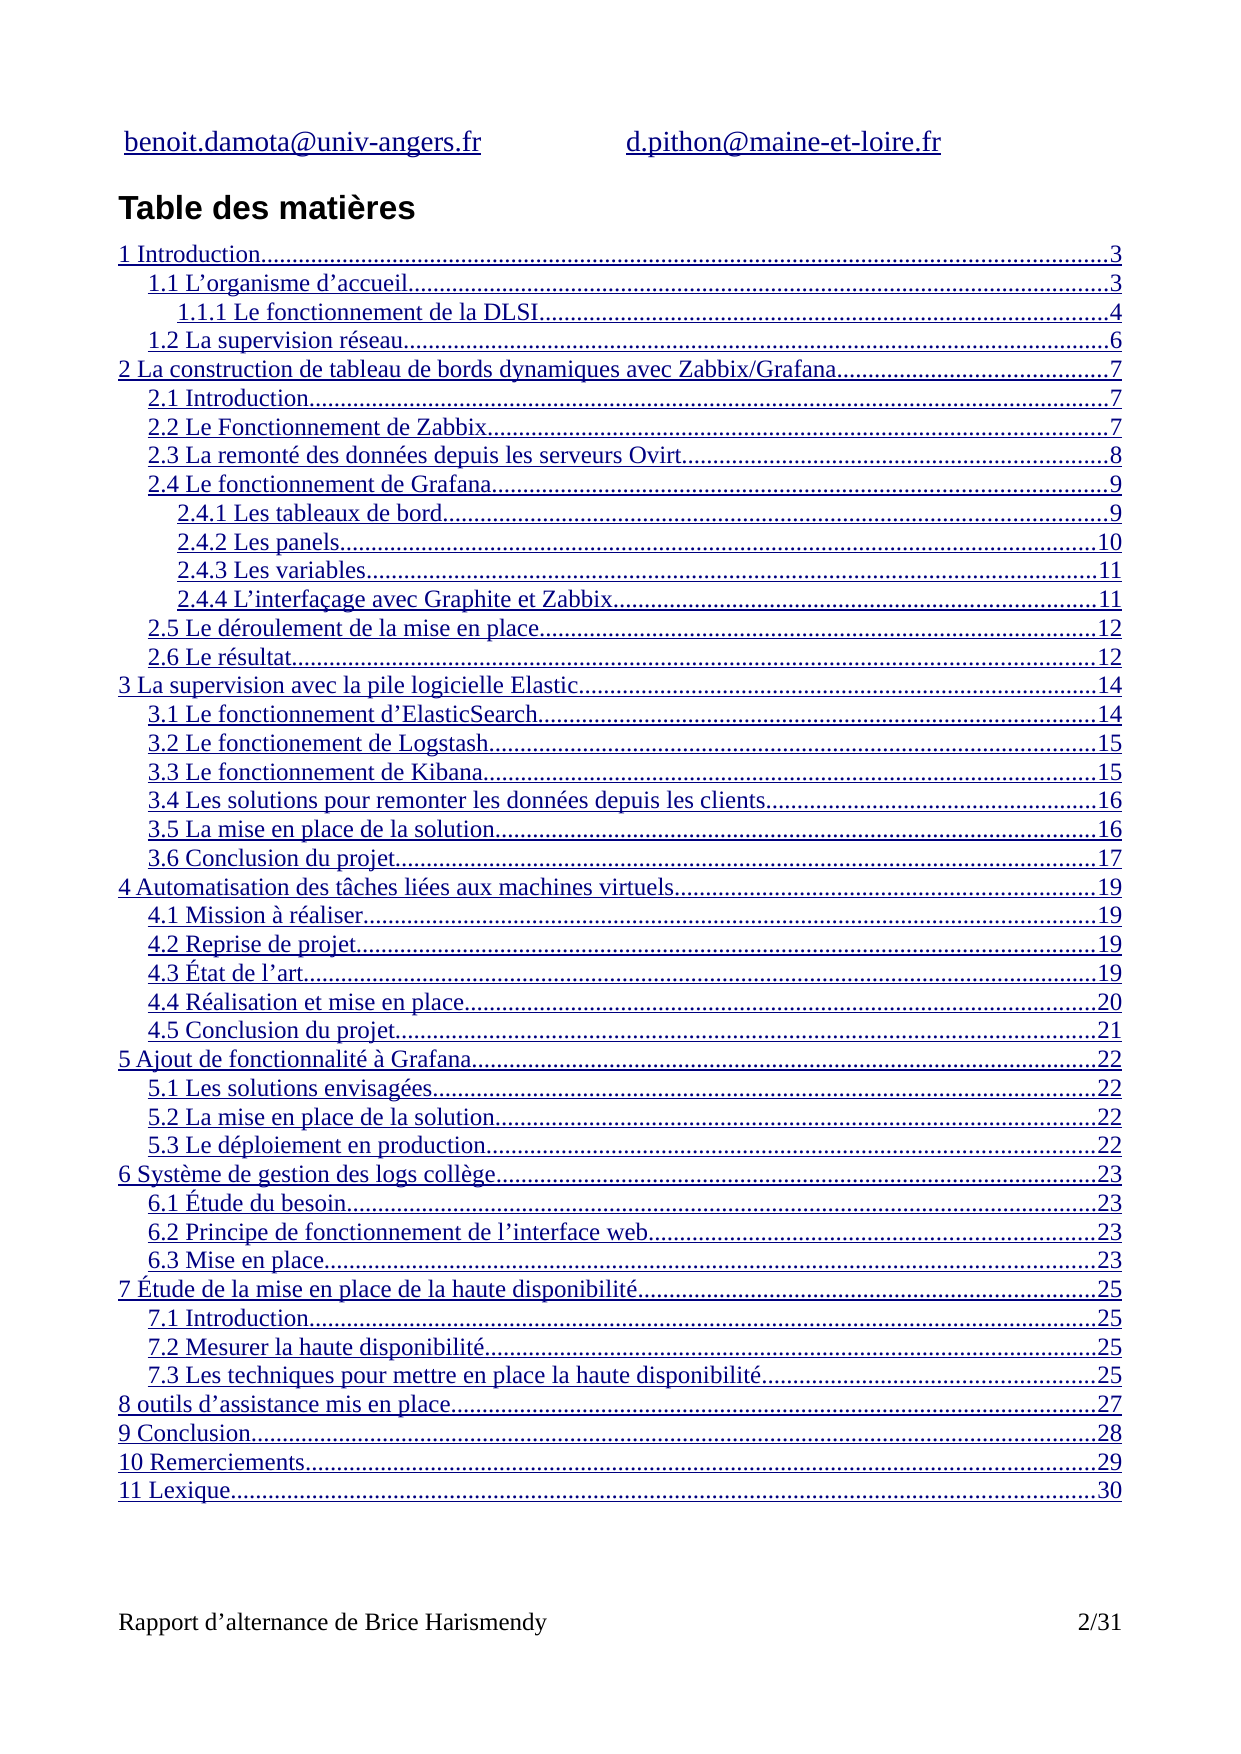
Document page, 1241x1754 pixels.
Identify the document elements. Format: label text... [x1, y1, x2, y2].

text 1.2 La supervision réseau 6 [148, 326, 1122, 351]
text 3.1 Le fonctionnement d’ElasticSearch 14 [148, 699, 1122, 724]
text 2.4 Le fonctionnement de Grafana 9 [148, 469, 1122, 494]
text 3.4 Les solutions pour remonter les données depuis les clients 16 [148, 786, 1122, 811]
text 3.5 La mise en place de la solution 16 [148, 814, 1122, 839]
text 6.2 Principe de fonctionnement de l’interface web 23 [148, 1217, 1122, 1242]
text 1 Introduction 3 [118, 239, 1122, 264]
text 7.1 Introduction 25 [148, 1303, 1122, 1328]
text 5.1 Les solutions envisagées 22 [148, 1073, 1122, 1098]
text 2.1 Introduction 7 [148, 383, 1122, 408]
text 2.5 Le déroulement de la mise en place 12 [148, 613, 1122, 638]
text 4.1 Mission à réaliser 19 [148, 901, 1122, 926]
text 7.2 Mesurer la haute disponibilité 25 [148, 1332, 1122, 1357]
text 2 La construction de tableau de bords dynamiques avec Zabbix/Grafana 7 [118, 354, 1122, 379]
text 10 Remerciements 29 [118, 1447, 1122, 1472]
text 2.2 Le Fonctionnement de Zabbix 7 [148, 412, 1122, 437]
text 2.4.2 Les panels 10 [177, 527, 1122, 552]
text 4.3 État de l’art 19 [148, 958, 1122, 983]
text 1.1 L’organisme d’accueil 3 [148, 268, 1122, 293]
text 6.1 Étude du besoin 23 [148, 1188, 1122, 1213]
table_cell d.pithon@maine-et-loire.fr [621, 119, 1122, 163]
text 1.1.1 Le fonctionnement de la DLSI 4 [177, 297, 1122, 322]
text 3.6 Conclusion du projet 17 [148, 843, 1122, 868]
text 11 Lexique 30 [118, 1476, 1122, 1501]
text 8 outils d’assistance mis en place 27 [118, 1389, 1122, 1414]
text 2.3 La remonté des données depuis les serveurs Ovirt 8 [148, 441, 1122, 466]
text 6.3 Mise en place 23 [148, 1246, 1122, 1271]
text 4.4 Réalisation et mise en place 20 [148, 987, 1122, 1012]
text 3.3 Le fonctionnement de Kibana 15 [148, 757, 1122, 782]
subtitle Table des matières [118, 188, 1122, 227]
text 5.3 Le déploiement en production 22 [148, 1131, 1122, 1156]
text 2.4.1 Les tableaux de bord 9 [177, 498, 1122, 523]
text 5.2 La mise en place de la solution 22 [148, 1102, 1122, 1127]
table_cell benoit.damota@univ-angers.fr [119, 119, 620, 163]
text 9 Conclusion 28 [118, 1418, 1122, 1443]
text 5 Ajout de fonctionnalité à Grafana 22 [118, 1044, 1122, 1069]
text 2.4.4 L’interfaçage avec Graphite et Zabbix 11 [177, 584, 1122, 609]
text 7.3 Les techniques pour mettre en place la haute disponibilité 25 [148, 1361, 1122, 1386]
text 4 Automatisation des tâches liées aux machines virtuels 19 [118, 872, 1122, 897]
text 7 Étude de la mise en place de la haute disponibilité 25 [118, 1274, 1122, 1299]
text 2.6 Le résultat 12 [148, 642, 1122, 667]
text 2.4.3 Les variables 11 [177, 556, 1122, 581]
text 3.2 Le fonctionement de Logstash 15 [148, 728, 1122, 753]
text 3 La supervision avec la pile logicielle Elastic 14 [118, 671, 1122, 696]
text 4.2 Reprise de projet 19 [148, 929, 1122, 954]
text 6 Système de gestion des logs collège 23 [118, 1159, 1122, 1184]
text 4.5 Conclusion du projet 21 [148, 1016, 1122, 1041]
